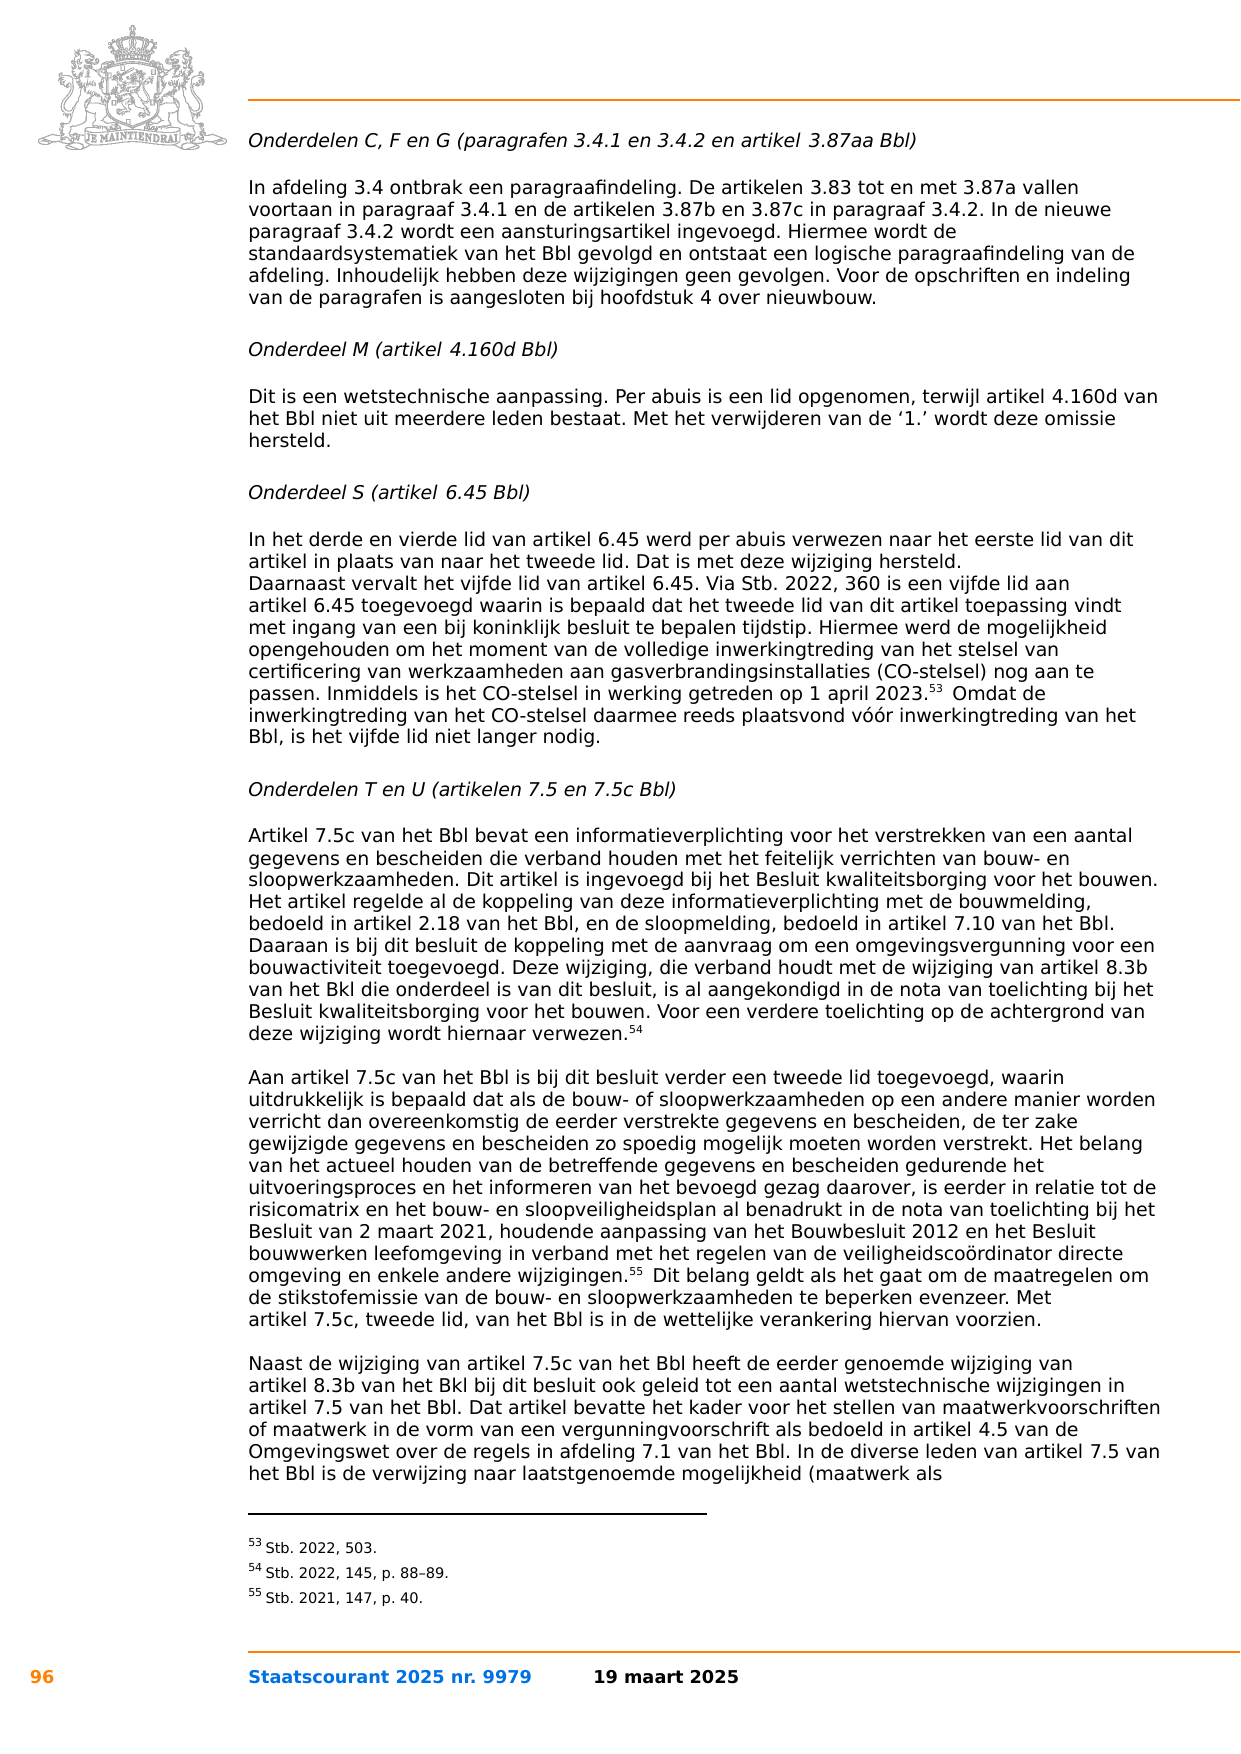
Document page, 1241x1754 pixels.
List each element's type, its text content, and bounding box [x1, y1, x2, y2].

text Artikel 7.5c van het Bbl bevat een informatieverplichting voor het verstrekken van een aantal gegevens en bescheiden die verband houden met het feitelijk verrichten van bouw- en sloopwerkzaamheden. Dit artikel is ingevoegd bij het Besluit kwaliteitsborging voor het bouwen. Het artikel regelde al de koppeling van deze informatieverplichting met de bouwmelding, bedoeld in artikel 2.18 van het Bbl, en de sloopmelding, bedoeld in artikel 7.10 van het Bbl. Daaraan is bij dit besluit de koppeling met de aanvraag om een omgevingsvergunning voor een bouwactiviteit toegevoegd. Deze wijziging, die verband houdt met de wijziging van artikel 8.3b van het Bkl die onderdeel is van dit besluit, is al aangekondigd in de nota van toelichting bij het Besluit kwaliteitsborging voor het bouwen. Voor een verdere toelichting op de achtergrond van deze wijziging wordt hiernaar verwezen. [248, 825, 1163, 1045]
text Stb. 2022, 503. [248, 1536, 1163, 1558]
subtitle Onderdeel S (artikel 6.45 Bbl) [248, 482, 1163, 504]
text Dit is een wetstechnische aanpassing. Per abuis is een lid opgenomen, terwijl artikel 4.160d van het Bbl niet uit meerdere leden bestaat. Met het verwijderen van de ‘1.’ wordt deze omissie hersteld. [248, 386, 1163, 452]
text Stb. 2021, 147, p. 40. [248, 1586, 1163, 1608]
picture [38, 25, 227, 150]
subtitle Onderdeel M (artikel 4.160d Bbl) [248, 339, 1163, 361]
text Daarnaast vervalt het vijfde lid van artikel 6.45. Via Stb. 2022, 360 is een vijfde lid aan artikel 6.45 toegevoegd waarin is bepaald dat het tweede lid van dit artikel toepassing vindt met ingang van een bij koninklijk besluit te bepalen tijdstip. Hiermee werd de mogelijkheid opengehouden om het moment van de volledige inwerkingtreding van het stelsel van certificering van werkzaamheden aan gasverbrandingsinstallaties (CO-stelsel) nog aan te passen. Inmiddels is het CO-stelsel in werking getreden op 1 april 2023. Omdat de inwerkingtreding van het CO-stelsel daarmee reeds plaatsvond vóór inwerkingtreding van het Bbl, is het vijfde lid niet langer nodig. [248, 573, 1163, 748]
subtitle Onderdelen T en U (artikelen 7.5 en 7.5c Bbl) [248, 778, 1163, 800]
text Aan artikel 7.5c van het Bbl is bij dit besluit verder een tweede lid toegevoegd, waarin uitdrukkelijk is bepaald dat als de bouw- of sloopwerkzaamheden op een andere manier worden verricht dan overeenkomstig de eerder verstrekte gegevens en bescheiden, de ter zake gewijzigde gegevens en bescheiden zo spoedig mogelijk moeten worden verstrekt. Het belang van het actueel houden van de betreffende gegevens en bescheiden gedurende het uitvoeringsproces en het informeren van het bevoegd gezag daarover, is eerder in relatie tot de risicomatrix en het bouw- en sloopveiligheidsplan al benadrukt in de nota van toelichting bij het Besluit van 2 maart 2021, houdende aanpassing van het Bouwbesluit 2012 en het Besluit bouwwerken leefomgeving in verband met het regelen van de veiligheidscoördinator directe omgeving en enkele andere wijzigingen. Dit belang geldt als het gaat om de maatregelen om de stikstofemissie van de bouw- en sloopwerkzaamheden te beperken evenzeer. Met artikel 7.5c, tweede lid, van het Bbl is in de wettelijke verankering hiervan voorzien. [248, 1067, 1163, 1331]
text Stb. 2022, 145, p. 88–89. [248, 1561, 1163, 1583]
text In afdeling 3.4 ontbrak een paragraafindeling. De artikelen 3.83 tot en met 3.87a vallen voortaan in paragraaf 3.4.1 en de artikelen 3.87b en 3.87c in paragraaf 3.4.2. In de nieuwe paragraaf 3.4.2 wordt een aansturingsartikel ingevoegd. Hiermee wordt de standaardsystematiek van het Bbl gevolgd en ontstaat een logische paragraafindeling van de afdeling. Inhoudelijk hebben deze wijzigingen geen gevolgen. Voor de opschriften en indeling van de paragrafen is aangesloten bij hoofdstuk 4 over nieuwbouw. [248, 177, 1163, 309]
text In het derde en vierde lid van artikel 6.45 werd per abuis verwezen naar het eerste lid van dit artikel in plaats van naar het tweede lid. Dat is met deze wijziging hersteld. [248, 529, 1163, 573]
text Naast de wijziging van artikel 7.5c van het Bbl heeft de eerder genoemde wijziging van artikel 8.3b van het Bkl bij dit besluit ook geleid tot een aantal wetstechnische wijzigingen in artikel 7.5 van het Bbl. Dat artikel bevatte het kader voor het stellen van maatwerkvoorschriften of maatwerk in de vorm van een vergunningvoorschrift als bedoeld in artikel 4.5 van de Omgevingswet over de regels in afdeling 7.1 van het Bbl. In de diverse leden van artikel 7.5 van het Bbl is de verwijzing naar laatstgenoemde mogelijkheid (maatwerk als [248, 1353, 1163, 1484]
subtitle Onderdelen C, F en G (paragrafen 3.4.1 en 3.4.2 en artikel 3.87aa Bbl) [248, 130, 1163, 152]
